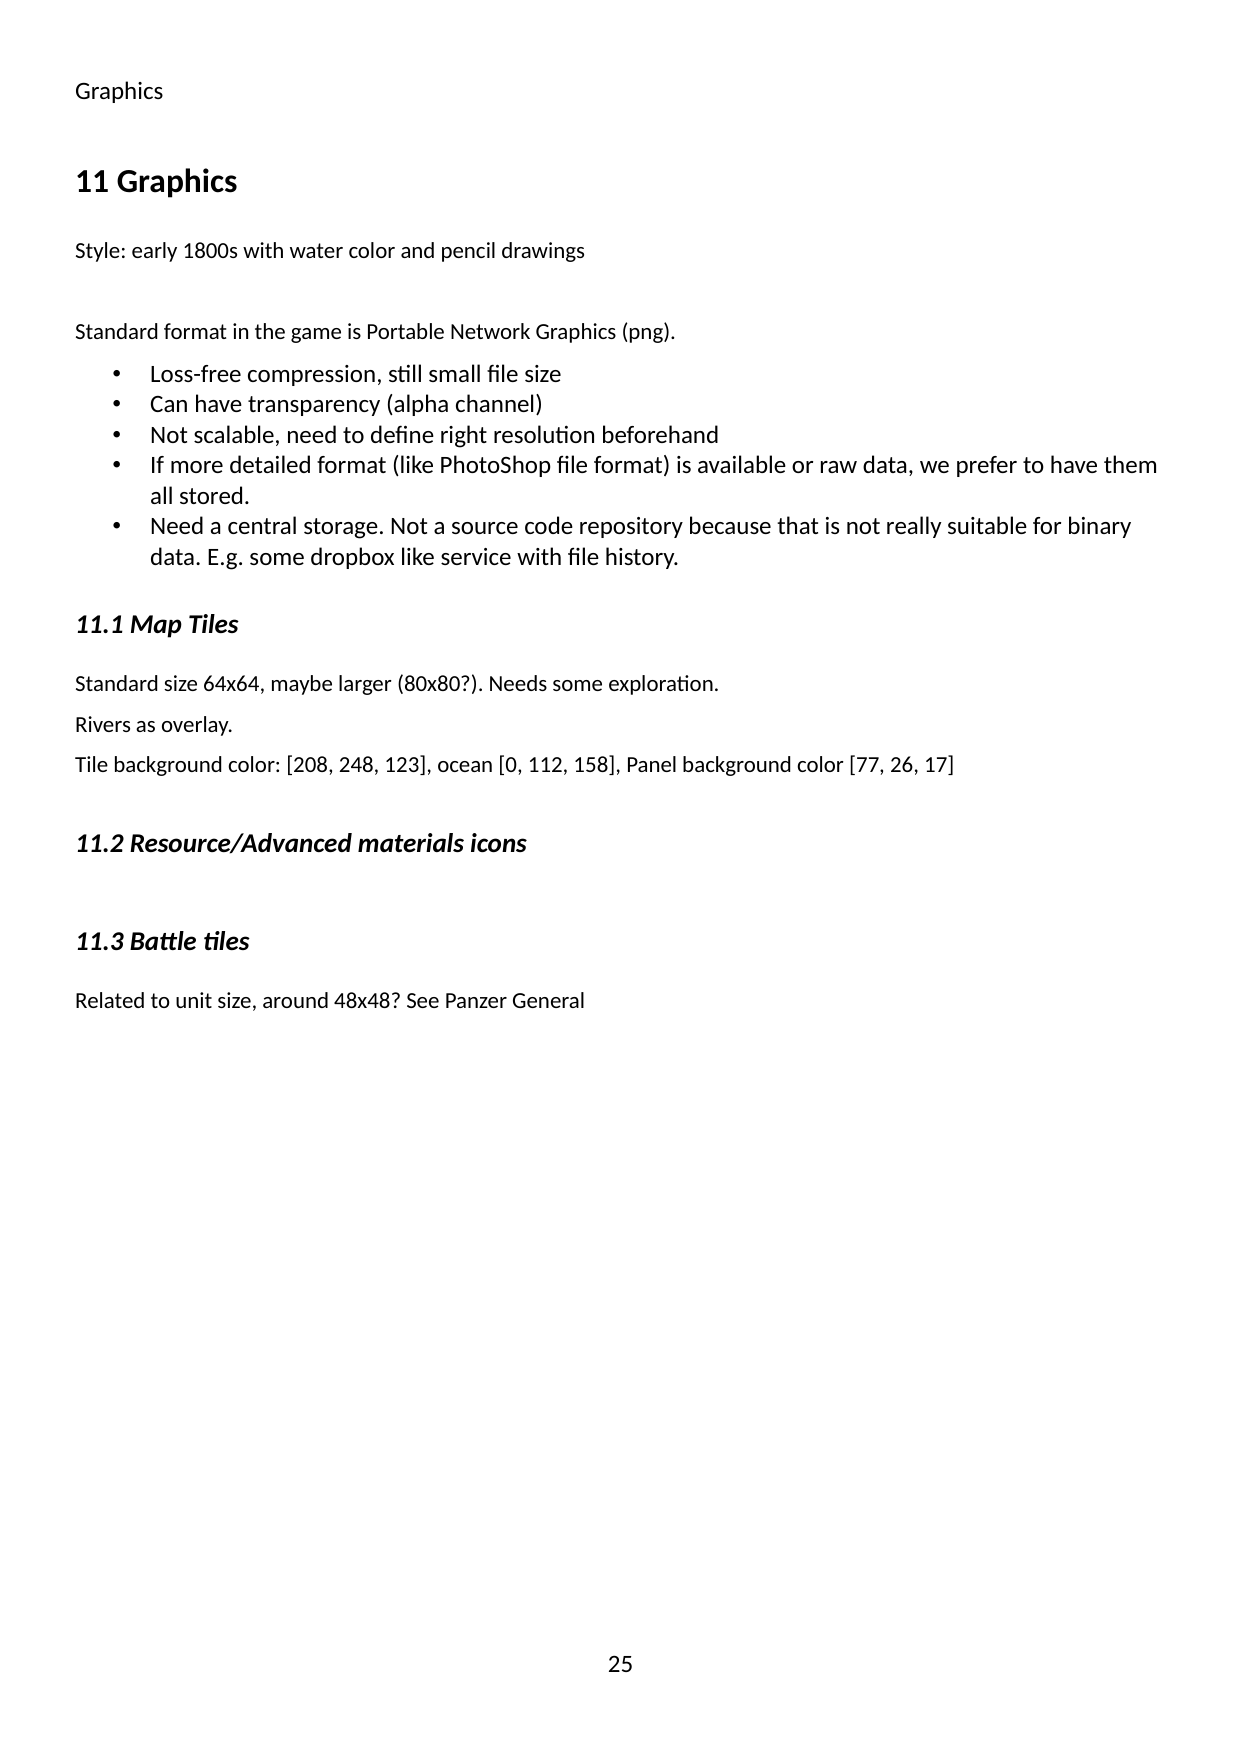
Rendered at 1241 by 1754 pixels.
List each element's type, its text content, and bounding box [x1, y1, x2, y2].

subtitle Graphics [75, 160, 1166, 201]
text Rivers as overlay. [75, 710, 1166, 738]
list Loss-free compression, still small file size [112, 358, 1166, 388]
subtitle Map Tiles [75, 607, 1166, 640]
subtitle Resource/Advanced materials icons [75, 826, 1166, 859]
list Can have transparency (alpha channel) [112, 388, 1166, 419]
list Not scalable, need to define right resolution beforehand [112, 419, 1166, 449]
list If more detailed format (like PhotoShop file format) is available or raw data, we prefer to have them all stored. [112, 449, 1166, 510]
text Standard format in the game is Portable Network Graphics (png). [75, 317, 1166, 345]
text Standard size 64x64, maybe larger (80x80?). Needs some exploration. [75, 669, 1166, 697]
text Tile background color: [208, 248, 123], ocean [0, 112, 158], Panel background color [77, 26, 17] [75, 750, 1166, 778]
text Related to unit size, around 48x48? See Panzer General [75, 987, 1166, 1015]
text Style: early 1800s with water color and pencil drawings [75, 236, 1166, 264]
list Need a central storage. Not a source code repository because that is not really suitable for binary data. E.g. some dropbox like service with file history. [112, 510, 1166, 571]
subtitle Battle tiles [75, 924, 1166, 957]
